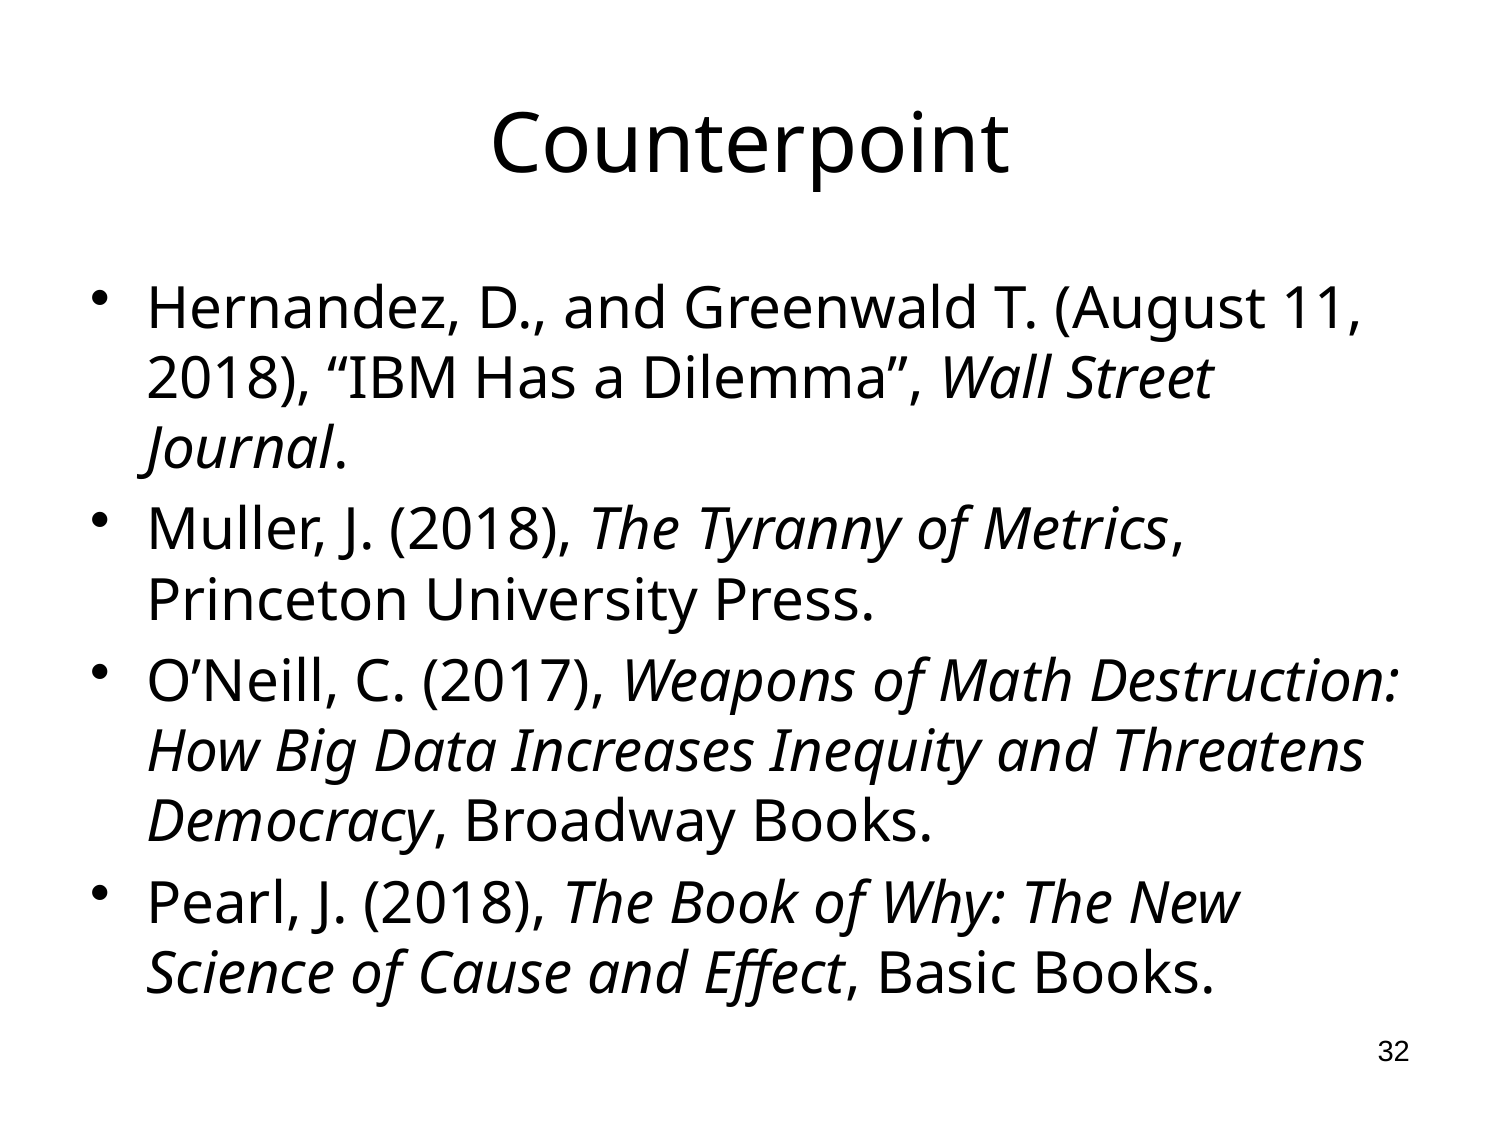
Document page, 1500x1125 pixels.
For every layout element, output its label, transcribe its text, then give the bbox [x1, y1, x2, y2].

list Hernandez, D., and Greenwald T. (August 11, 2018), “IBM Has a Dilemma”, Wall Street Journal. Muller, J. (2018), The Tyranny of Metrics, Princeton University Press. O’Neill, C. (2017), Weapons of Math Destruction: How Big Data Increases Inequity and Threatens Democracy, Broadway Books. Pearl, J. (2018), The Book of Why: The New Science of Cause and Effect, Basic Books. [75, 262, 1425, 1005]
slide_number [1074, 1024, 1425, 1103]
title Counterpoint [75, 45, 1425, 233]
